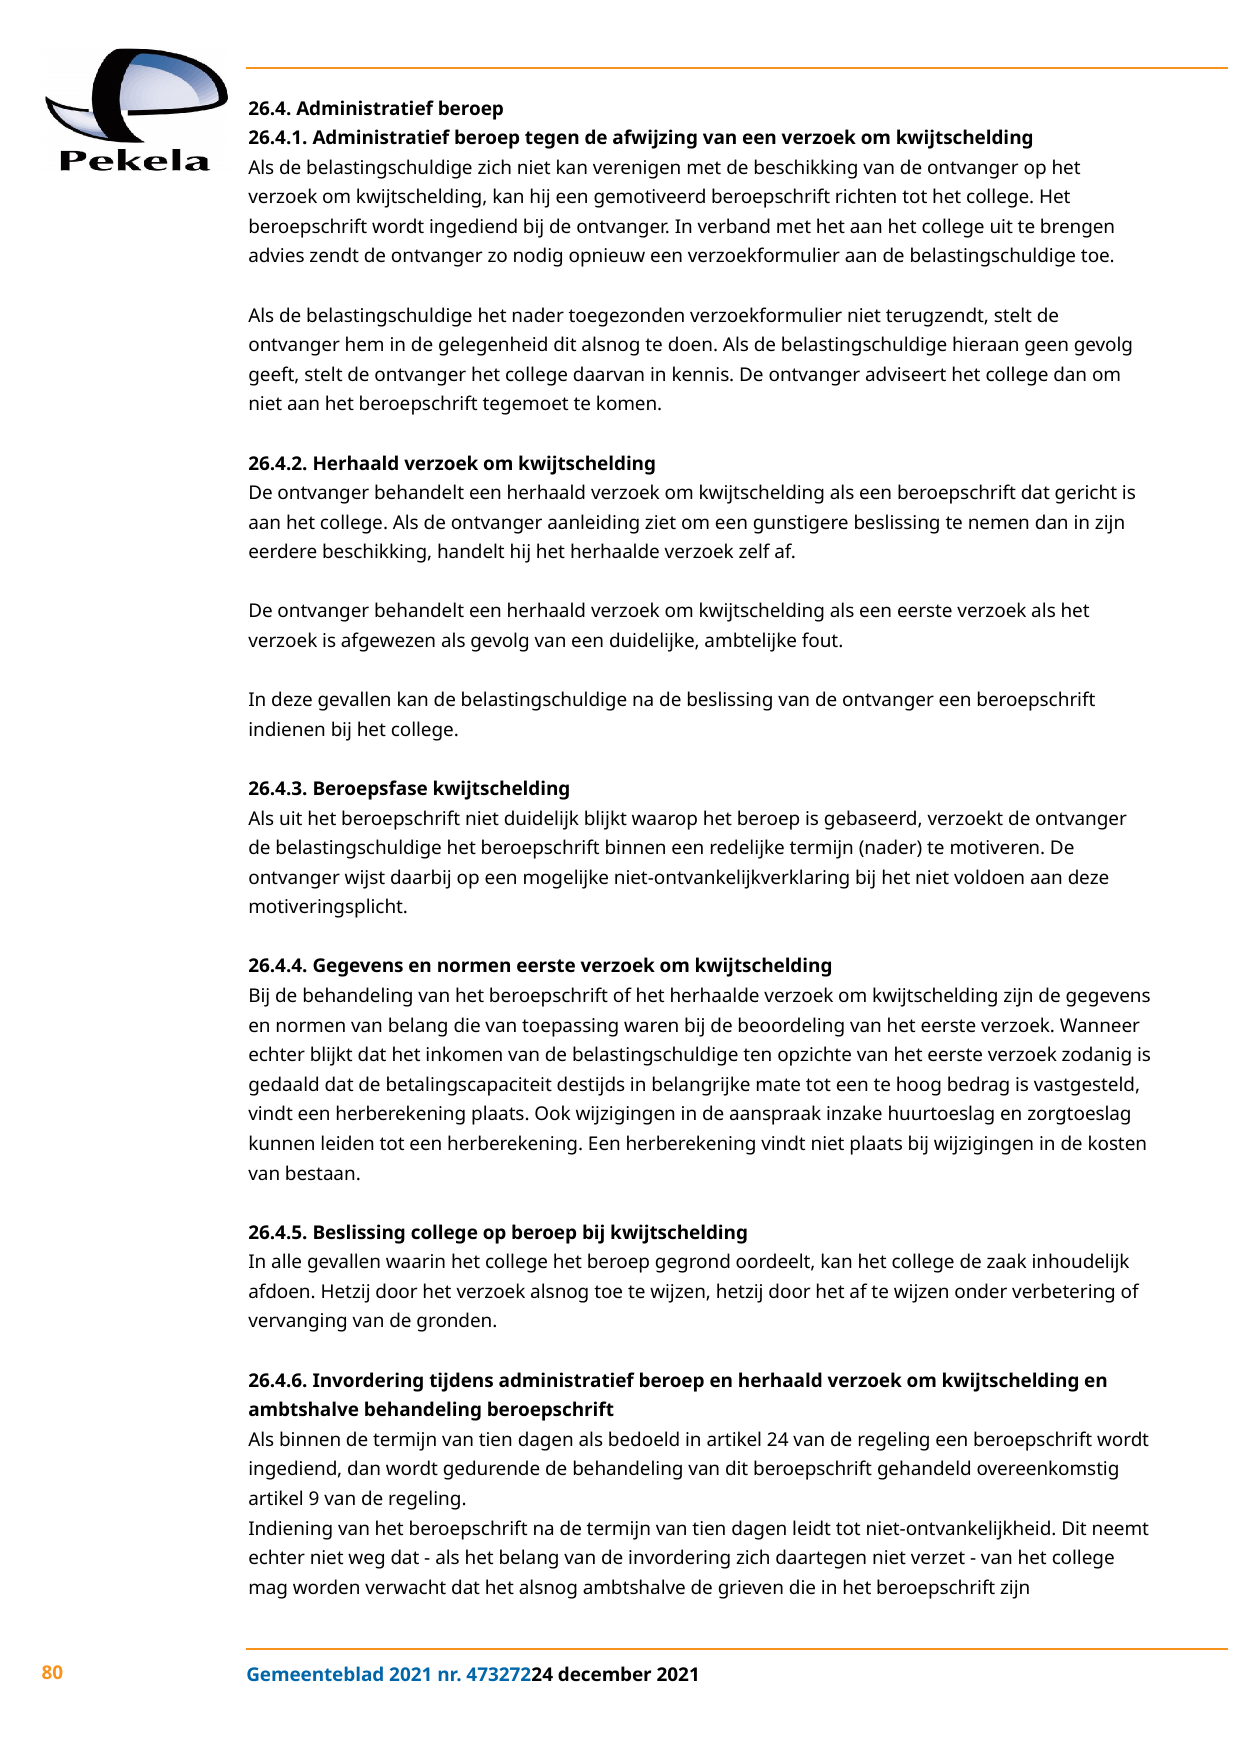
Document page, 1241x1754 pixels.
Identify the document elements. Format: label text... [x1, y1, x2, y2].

text Bij de behandeling van het beroepschrift of het herhaalde verzoek om kwijtschelding zijn de gegevens en normen van belang die van toepassing waren bij de beoordeling van het eerste verzoek. Wanneer echter blijkt dat het inkomen van de belastingschuldige ten opzichte van het eerste verzoek zodanig is gedaald dat de betalingscapaciteit destijds in belangrijke mate tot een te hoog bedrag is vastgesteld, vindt een herberekening plaats. Ook wijzigingen in de aanspraak inzake huurtoeslag en zorgtoeslag kunnen leiden tot een herberekening. Een herberekening vindt niet plaats bij wijzigingen in de kosten van bestaan. [248, 982, 1152, 1186]
text Indiening van het beroepschrift na de termijn van tien dagen leidt tot niet-ontvankelijkheid. Dit neemt echter niet weg dat - als het belang van de invordering zich daartegen niet verzet - van het college mag worden verwacht dat het alsnog ambtshalve de grieven die in het beroepschrift zijn [248, 1515, 1152, 1600]
text Als de belastingschuldige het nader toegezonden verzoekformulier niet terugzendt, stelt de ontvanger hem in de gelegenheid dit alsnog te doen. Als de belastingschuldige hieraan geen gevolg geeft, stelt de ontvanger het college daarvan in kennis. De ontvanger adviseert het college dan om niet aan het beroepschrift tegemoet te komen. [248, 302, 1152, 416]
text In deze gevallen kan de belastingschuldige na de beslissing van de ontvanger een beroepschrift indienen bij het college. [248, 686, 1152, 742]
text 26.4.3. Beroepsfase kwijtschelding [248, 775, 1152, 801]
picture [41, 47, 231, 172]
text Als de belastingschuldige zich niet kan verenigen met de beschikking van de ontvanger op het verzoek om kwijtschelding, kan hij een gemotiveerd beroepschrift richten tot het college. Het beroepschrift wordt ingediend bij de ontvanger. In verband met het aan het college uit te brengen advies zendt de ontvanger zo nodig opnieuw een verzoekformulier aan de belastingschuldige toe. [248, 154, 1152, 268]
text Als binnen de termijn van tien dagen als bedoeld in artikel 24 van de regeling een beroepschrift wordt ingediend, dan wordt gedurende de behandeling van dit beroepschrift gehandeld overeenkomstig artikel 9 van de regeling. [248, 1426, 1152, 1511]
text De ontvanger behandelt een herhaald verzoek om kwijtschelding als een eerste verzoek als het verzoek is afgewezen als gevolg van een duidelijke, ambtelijke fout. [248, 598, 1152, 653]
text 26.4.4. Gegevens en normen eerste verzoek om kwijtschelding [248, 953, 1152, 978]
text De ontvanger behandelt een herhaald verzoek om kwijtschelding als een beroepschrift dat gericht is aan het college. Als de ontvanger aanleiding ziet om een gunstigere beslissing te nemen dan in zijn eerdere beschikking, handelt hij het herhaalde verzoek zelf af. [248, 479, 1152, 564]
text Als uit het beroepschrift niet duidelijk blijkt waarop het beroep is gebaseerd, verzoekt de ontvanger de belastingschuldige het beroepschrift binnen een redelijke termijn (nader) te motiveren. De ontvanger wijst daarbij op een mogelijke niet-ontvankelijkverklaring bij het niet voldoen aan deze motiveringsplicht. [248, 805, 1152, 919]
text 26.4.2. Herhaald verzoek om kwijtschelding [248, 450, 1152, 476]
text 26.4. Administratief beroep [248, 95, 1152, 121]
text 26.4.6. Invordering tijdens administratief beroep en herhaald verzoek om kwijtschelding en ambtshalve behandeling beroepschrift [248, 1367, 1152, 1422]
text 26.4.5. Beslissing college op beroep bij kwijtschelding [248, 1219, 1152, 1245]
text 26.4.1. Administratief beroep tegen de afwijzing van een verzoek om kwijtschelding [248, 124, 1152, 150]
text In alle gevallen waarin het college het beroep gegrond oordeelt, kan het college de zaak inhoudelijk afdoen. Hetzij door het verzoek alsnog toe te wijzen, hetzij door het af te wijzen onder verbetering of vervanging van de gronden. [248, 1248, 1152, 1333]
